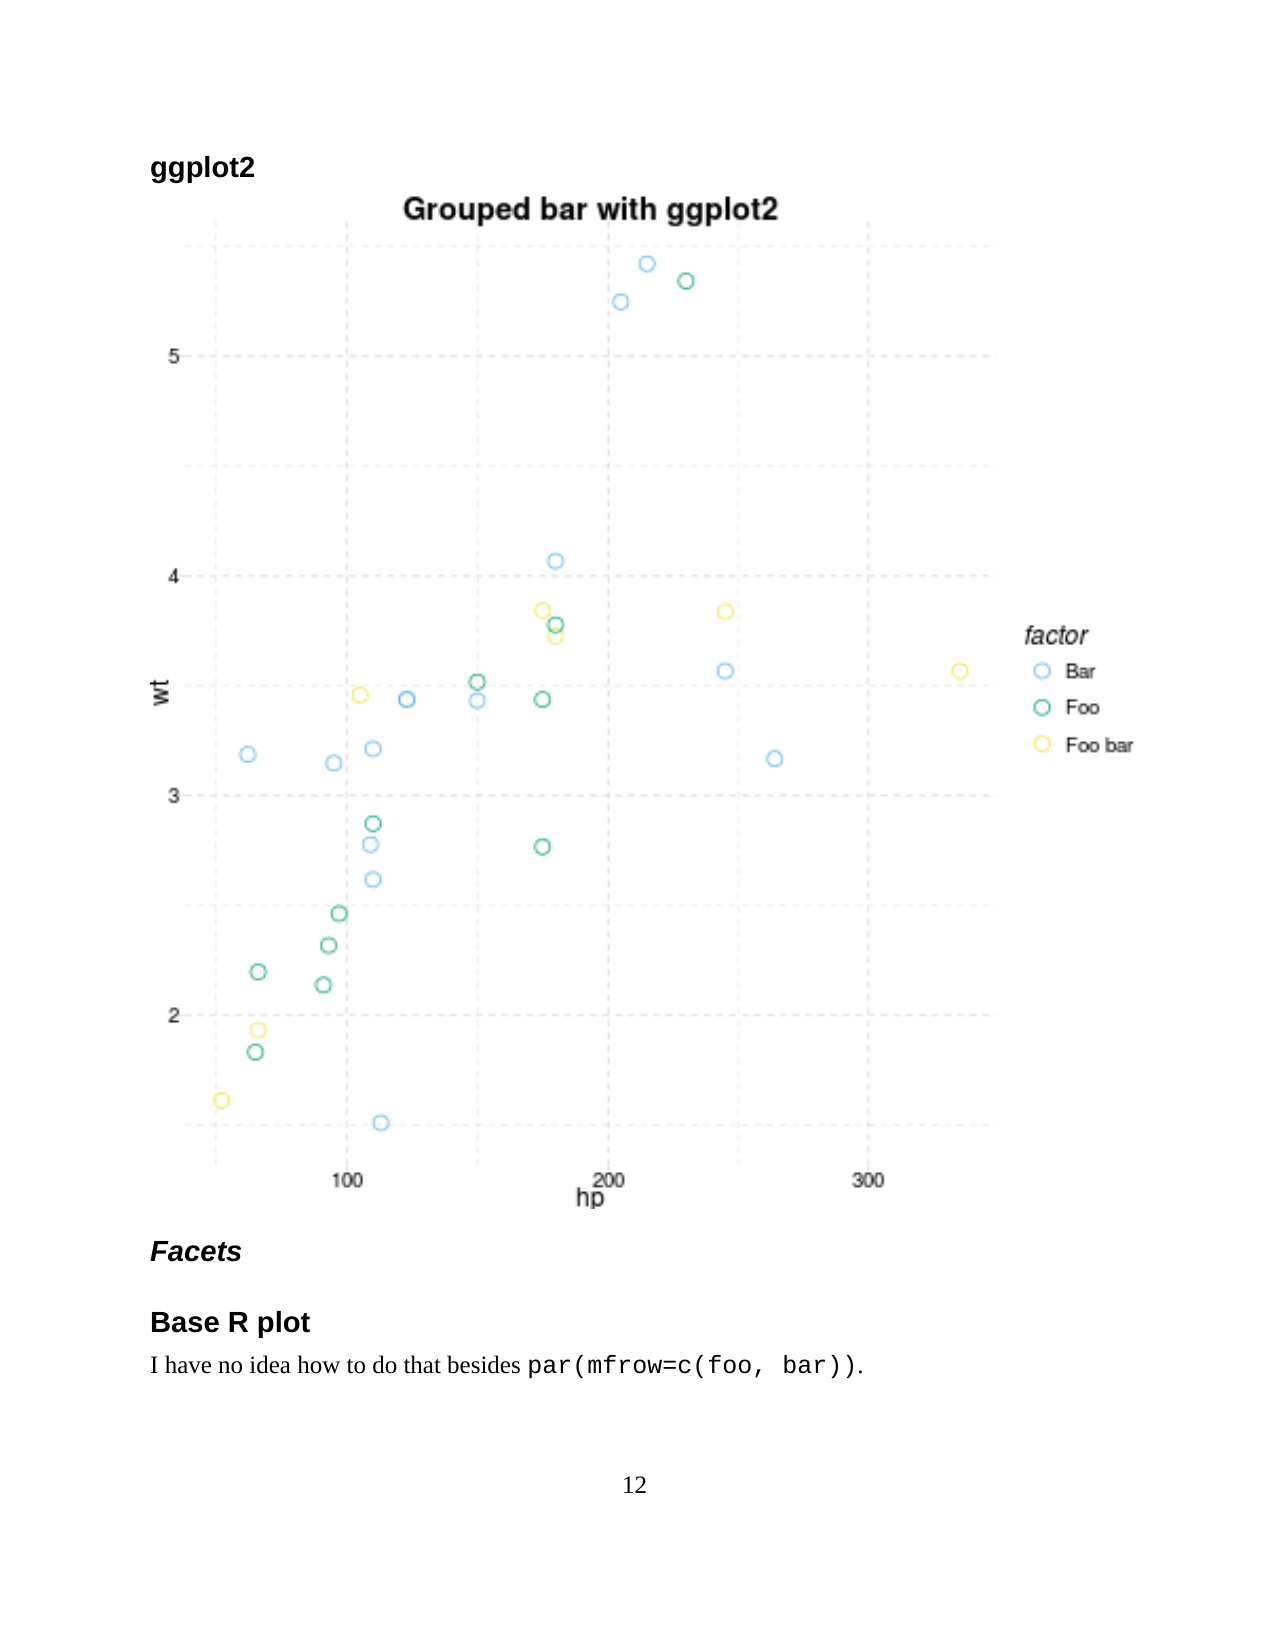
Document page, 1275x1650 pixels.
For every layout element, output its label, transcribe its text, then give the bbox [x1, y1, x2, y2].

picture [150, 196, 1163, 1209]
subtitle Base R plot [150, 1304, 1125, 1338]
subtitle ggplot2 [150, 150, 1125, 183]
text I have no idea how to do that besides par(mfrow=c(foo, bar)). [150, 1351, 1125, 1381]
subtitle Facets [150, 1233, 1125, 1267]
